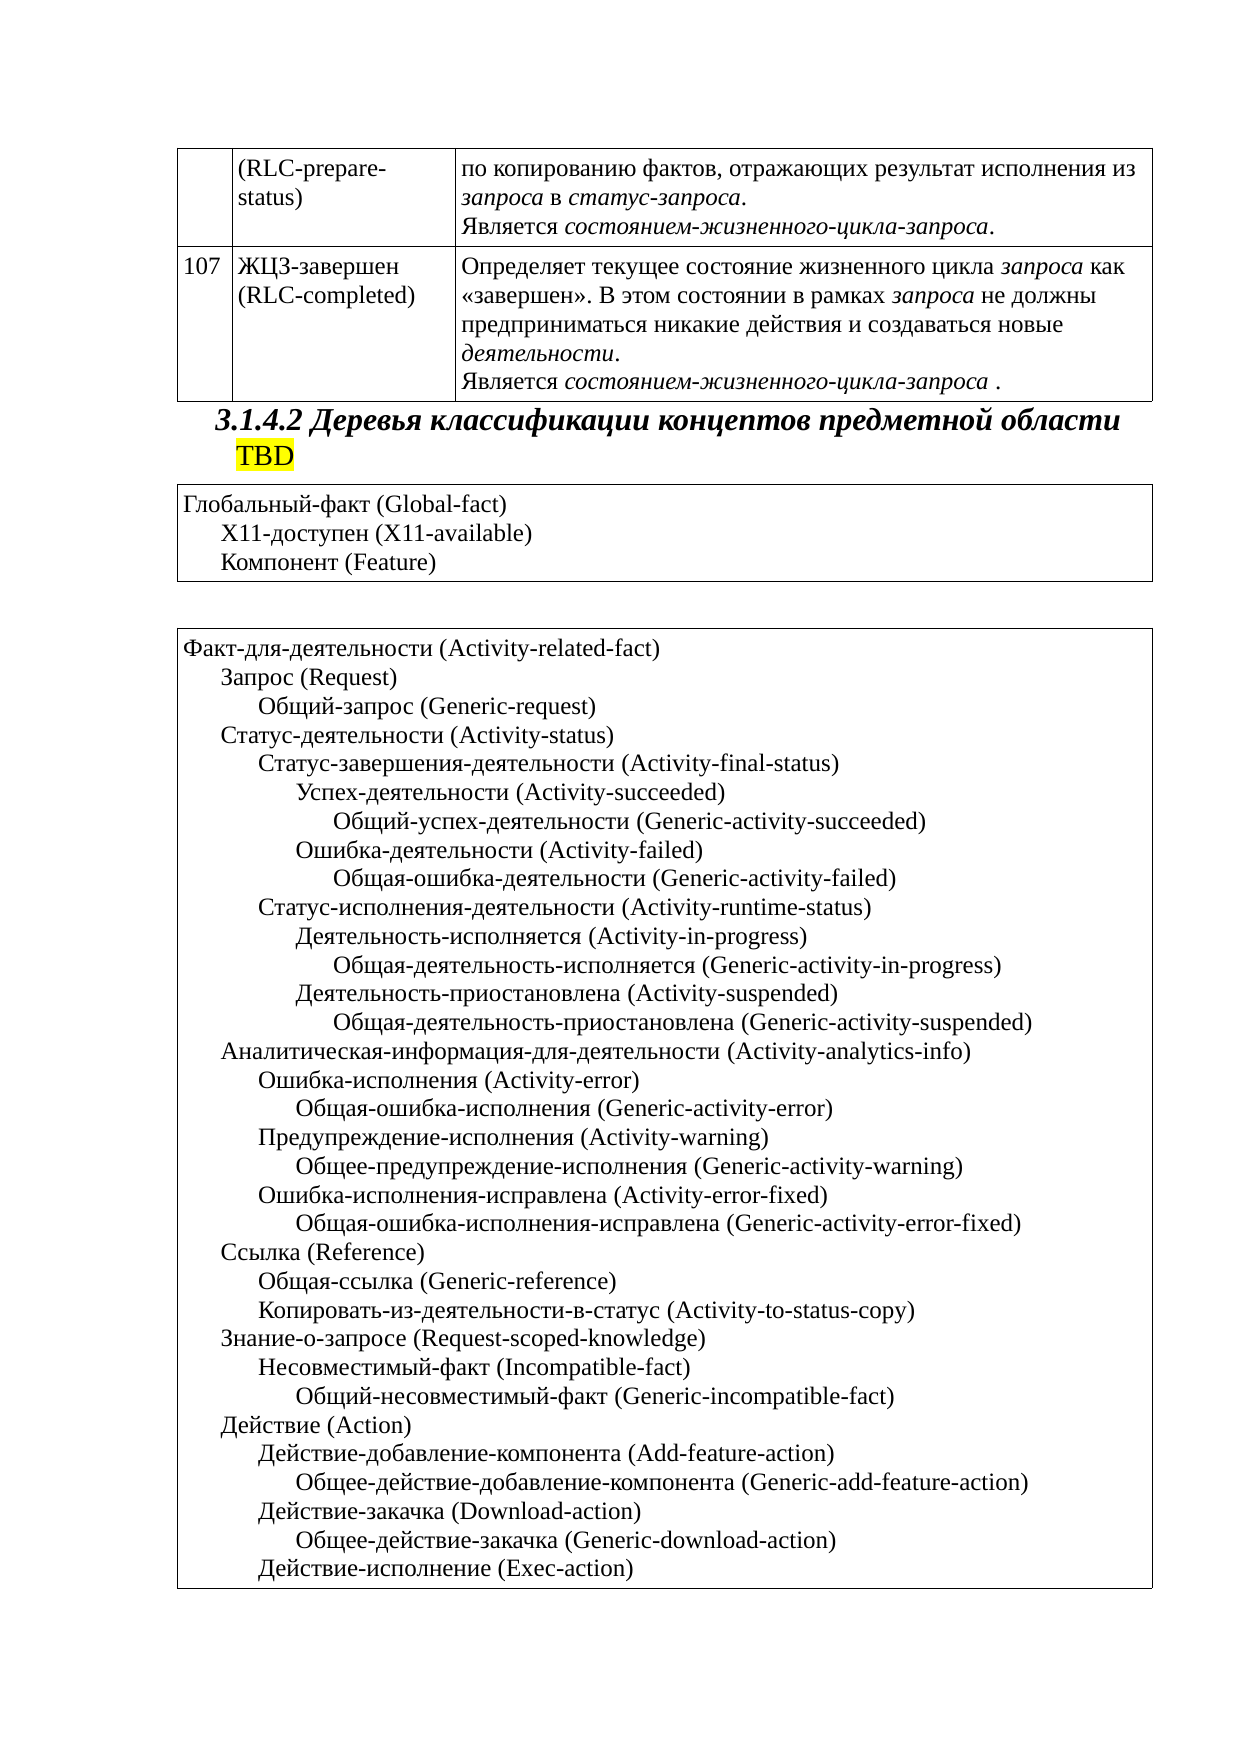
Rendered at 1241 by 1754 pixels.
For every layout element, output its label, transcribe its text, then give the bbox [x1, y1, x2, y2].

subtitle Деревья классификации концептов предметной области [177, 402, 1152, 438]
table_header Факт-для-деятельности (Activity-related-fact) Запрос (Request) Общий-запрос (Generic-request) Статус-деятельности (Activity-status) Статус-завершения-деятельности (Activity-final-status) Успех-деятельности (Activity-succeeded) Общий-успех-деятельности (Generic-activity-succeeded) Ошибка-деятельности (Activity-failed) Общая-ошибка-деятельности (Generic-activity-failed) Статус-исполнения-деятельности (Activity-runtime-status) Деятельность-исполняется (Activity-in-progress) Общая-деятельность-исполняется (Generic-activity-in-progress) Деятельность-приостановлена (Activity-suspended) Общая-деятельность-приостановлена (Generic-activity-suspended) Аналитическая-информация-для-деятельности (Activity-analytics-info) Ошибка-исполнения (Activity-error) Общая-ошибка-исполнения (Generic-activity-error) Предупреждение-исполнения (Activity-warning) Общее-предупреждение-исполнения (Generic-activity-warning) Ошибка-исполнения-исправлена (Activity-error-fixed) Общая-ошибка-исполнения-исправлена (Generic-activity-error-fixed) Ссылка (Reference) Общая-ссылка (Generic-reference) Копировать-из-деятельности-в-статус (Activity-to-status-copy) Знание-о-запросе (Request-scoped-knowledge) Несовместимый-факт (Incompatible-fact) Общий-несовместимый-факт (Generic-incompatible-fact) Действие (Action) Действие-добавление-компонента (Add-feature-action) Общее-действие-добавление-компонента (Generic-add-feature-action) Действие-закачка (Download-action) Общее-действие-закачка (Generic-download-action) Действие-исполнение (Exec-action) [178, 629, 1152, 1588]
table_cell [178, 149, 232, 246]
text TBD [177, 438, 1152, 471]
table_cell 107 [178, 247, 232, 401]
table_cell Определяет текущее состояние жизненного цикла запроса как «завершен». В этом состоянии в рамках запроса не должны предприниматься никакие действия и создаваться новые деятельности. Является состоянием-жизненного-цикла-запроса . [456, 247, 1152, 401]
table_cell ЖЦЗ-завершен (RLC-completed) [233, 247, 455, 401]
table_cell по копированию фактов, отражающих результат исполнения из запроса в статус-запроса. Является состоянием-жизненного-цикла-запроса. [456, 149, 1152, 246]
table_cell (RLC-prepare-status) [233, 149, 455, 246]
table_header Глобальный-факт (Global-fact) X11-доступен (X11-available) Компонент (Feature) [178, 485, 1152, 581]
